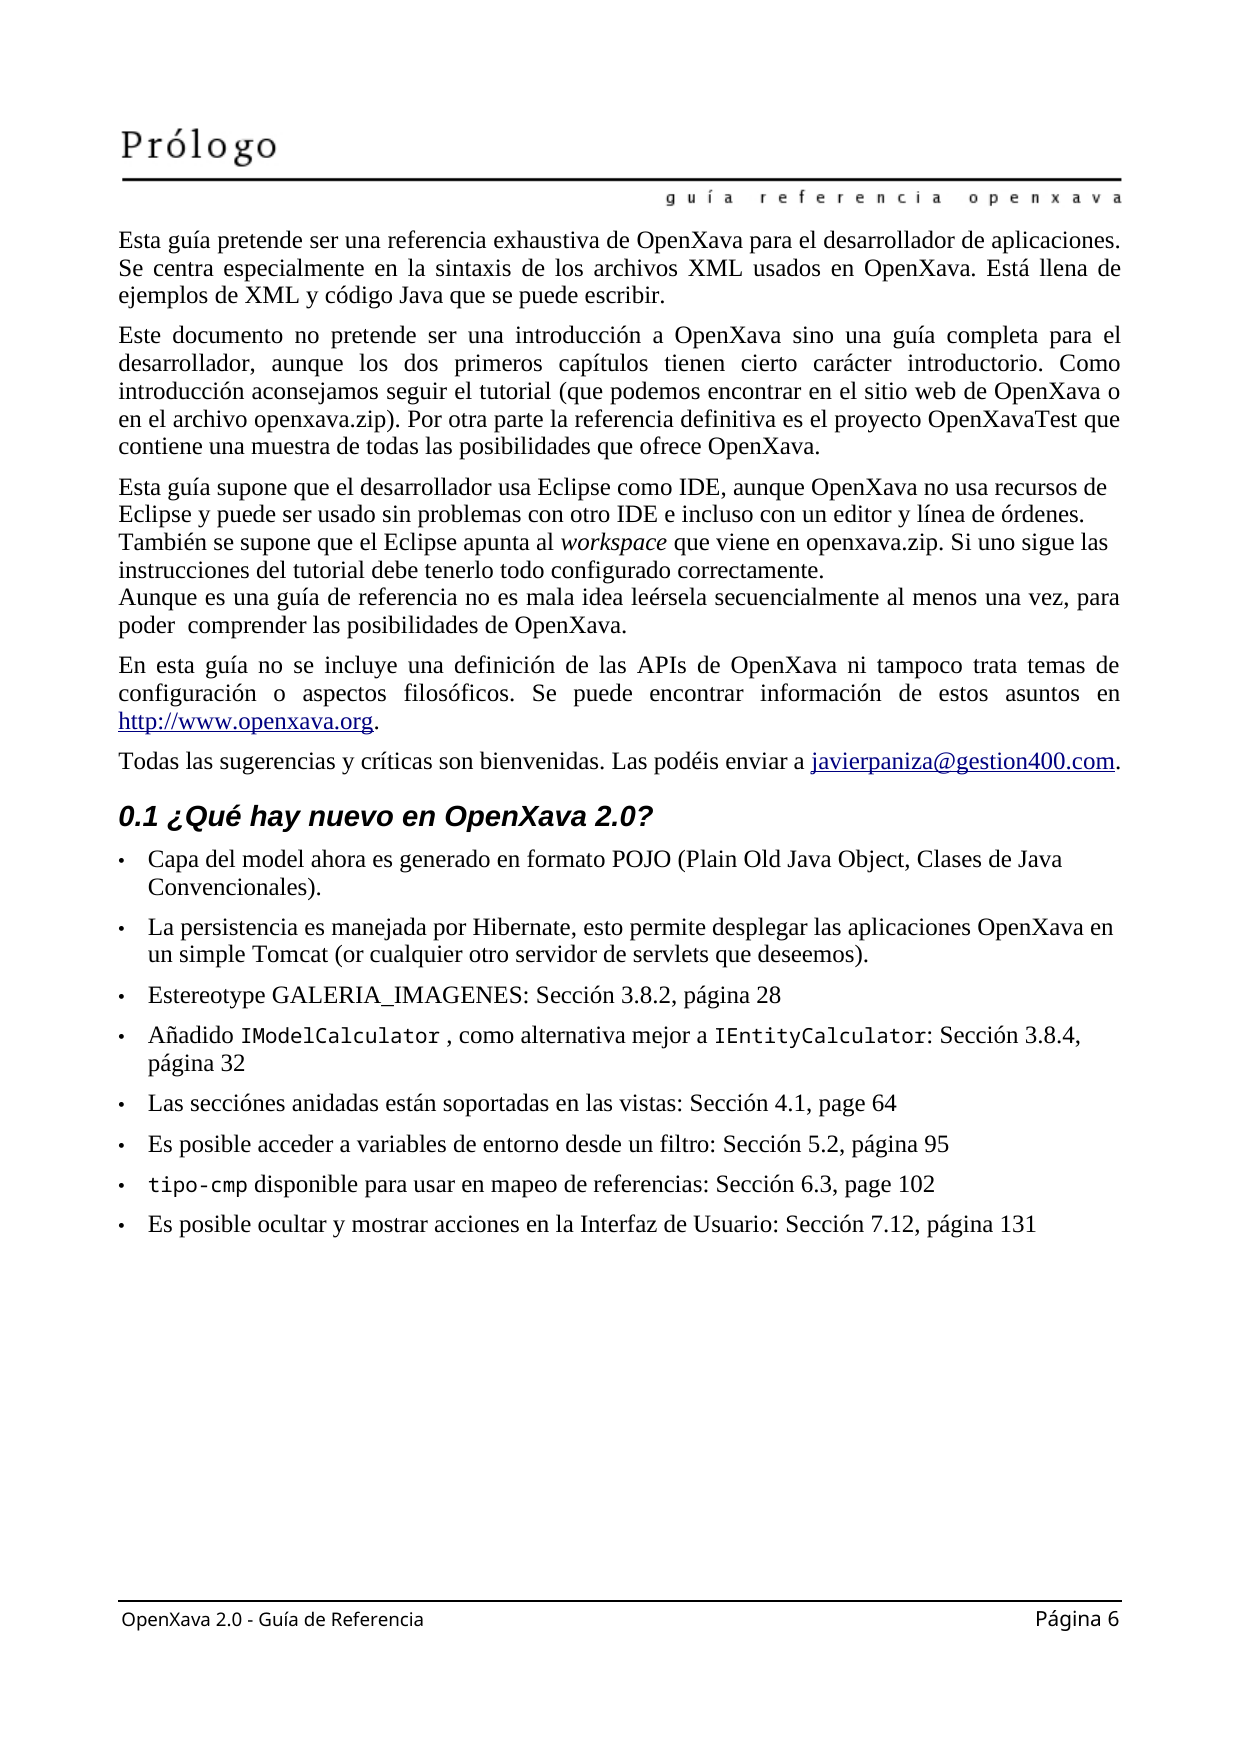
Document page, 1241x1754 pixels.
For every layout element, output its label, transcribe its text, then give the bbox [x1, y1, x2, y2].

list Añadido IModelCalculator , como alternativa mejor a IEntityCalculator: Sección 3.8.4, página 32 [118, 1021, 1122, 1077]
text Aunque es una guía de referencia no es mala idea leérsela secuencialmente al menos una vez, para poder comprender las posibilidades de OpenXava. [118, 583, 1122, 639]
picture [121, 121, 1125, 209]
subtitle ¿Qué hay nuevo en OpenXava 2.0? [118, 800, 1122, 832]
list Es posible ocultar y mostrar acciones en la Interfaz de Usuario: Sección 7.12, página 131 [118, 1211, 1122, 1238]
text Esta guía pretende ser una referencia exhaustiva de OpenXava para el desarrollador de aplicaciones. Se centra especialmente en la sintaxis de los archivos XML usados en OpenXava. Está llena de ejemplos de XML y código Java que se puede escribir. [118, 226, 1122, 309]
text Todas las sugerencias y críticas son bienvenidas. Las podéis enviar a javierpaniza@gestion400.com. [118, 747, 1122, 775]
text Este documento no pretende ser una introducción a OpenXava sino una guía completa para el desarrollador, aunque los dos primeros capítulos tienen cierto carácter introductorio. Como introducción aconsejamos seguir el tutorial (que podemos encontrar en el sitio web de OpenXava o en el archivo openxava.zip). Por otra parte la referencia definitiva es el proyecto OpenXavaTest que contiene una muestra de todas las posibilidades que ofrece OpenXava. [118, 322, 1122, 460]
list Es posible acceder a variables de entorno desde un filtro: Sección 5.2, página 95 [118, 1130, 1122, 1157]
list Estereotype GALERIA_IMAGENES: Sección 3.8.2, página 28 [118, 981, 1122, 1008]
list Las secciónes anidadas están soportadas en las vistas: Sección 4.1, page 64 [118, 1089, 1122, 1117]
list La persistencia es manejada por Hibernate, esto permite desplegar las aplicaciones OpenXava en un simple Tomcat (or cualquier otro servidor de servlets que deseemos). [118, 913, 1122, 968]
text Esta guía supone que el desarrollador usa Eclipse como IDE, aunque OpenXava no usa recursos de Eclipse y puede ser usado sin problemas con otro IDE e incluso con un editor y línea de órdenes. También se supone que el Eclipse apunta al workspace que viene en openxava.zip. Si uno sigue las instrucciones del tutorial debe tenerlo todo configurado correctamente. [118, 473, 1122, 583]
subtitle Prologo [118, 118, 1122, 213]
text En esta guía no se incluye una definición de las APIs de OpenXava ni tampoco trata temas de configuración o aspectos filosóficos. Se puede encontrar información de estos asuntos en http://www.openxava.org. [118, 651, 1122, 734]
list tipo-cmp disponible para usar en mapeo de referencias: Sección 6.3, page 102 [118, 1170, 1122, 1198]
list Capa del model ahora es generado en formato POJO (Plain Old Java Object, Clases de Java Convencionales). [118, 845, 1122, 900]
